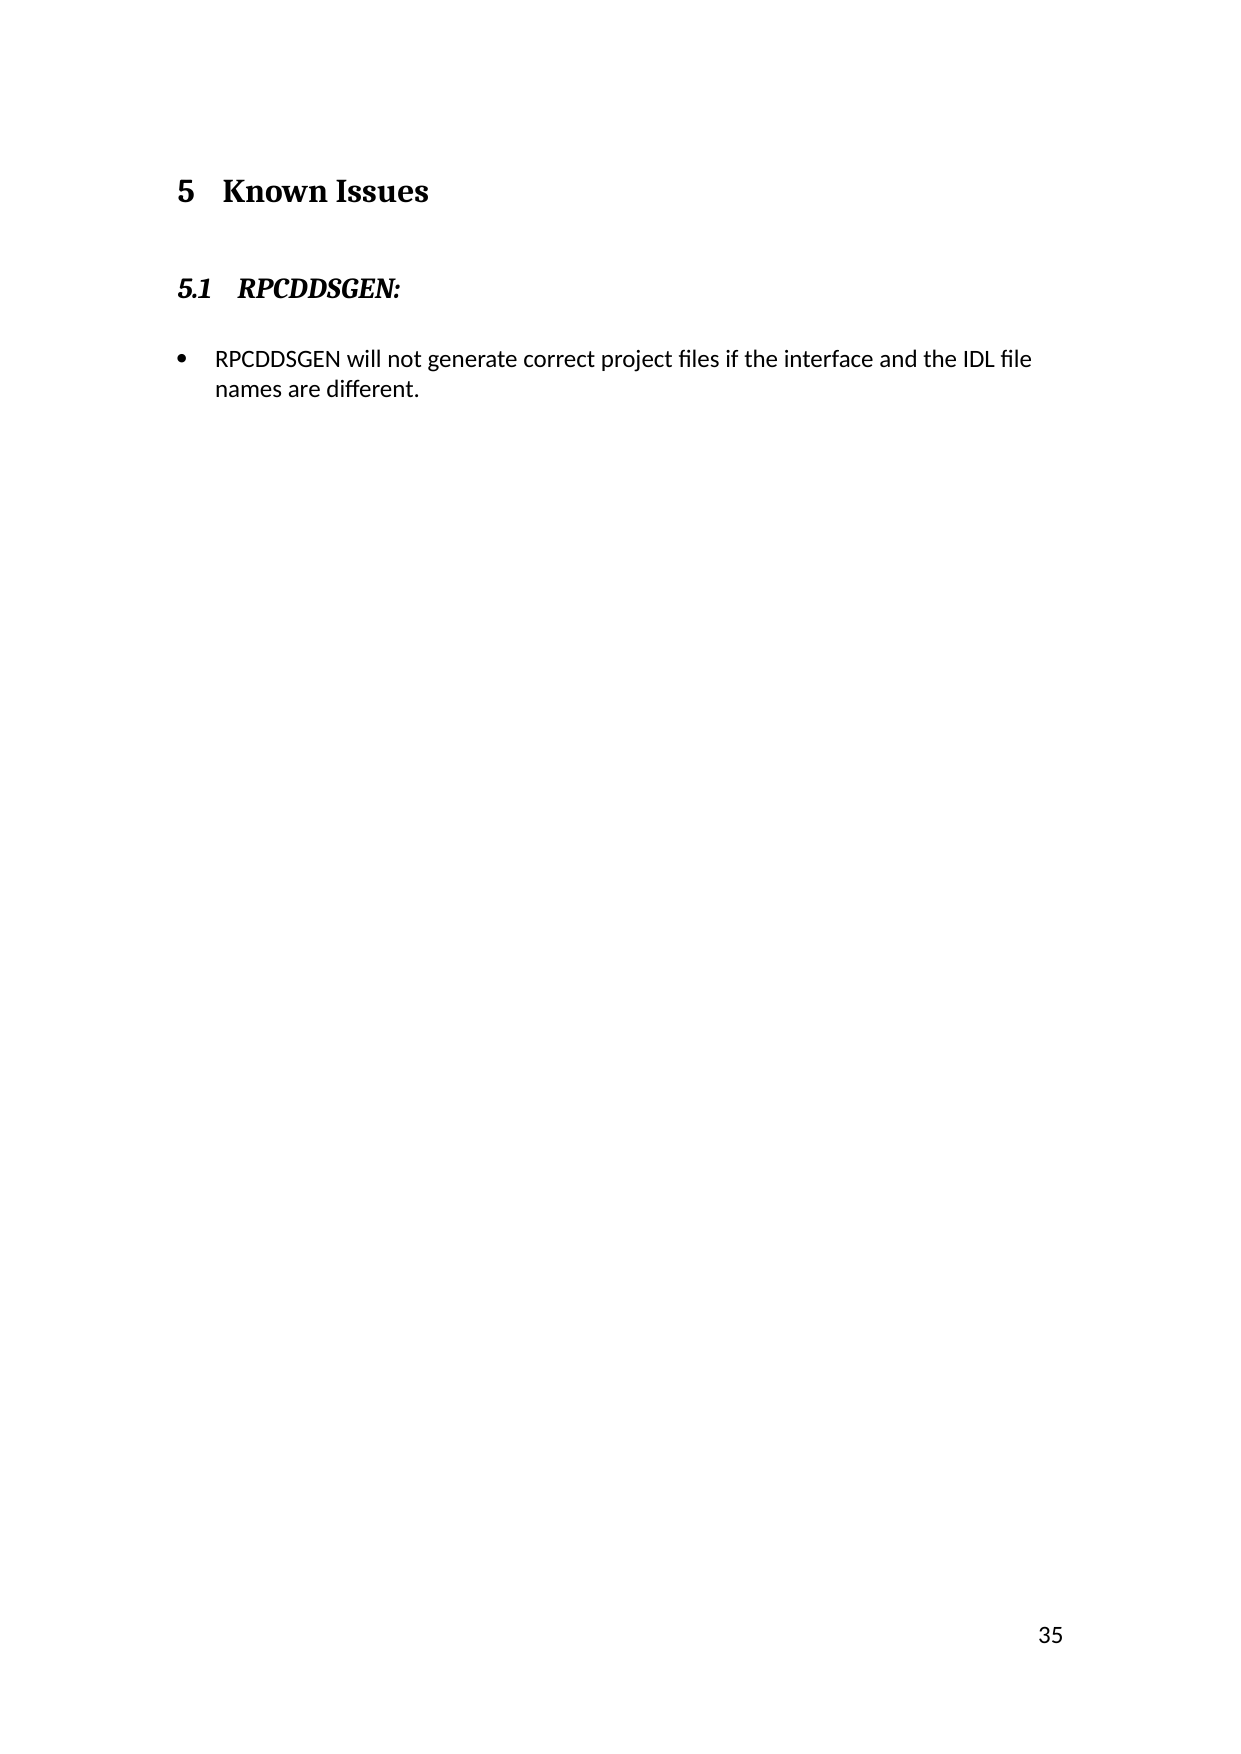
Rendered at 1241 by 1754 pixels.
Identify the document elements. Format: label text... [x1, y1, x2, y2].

list RPCDDSGEN will not generate correct project files if the interface and the IDL file names are different. [177, 343, 1063, 404]
subtitle Known Issues [177, 173, 1063, 211]
subtitle RPCDDSGEN: [177, 273, 1063, 306]
